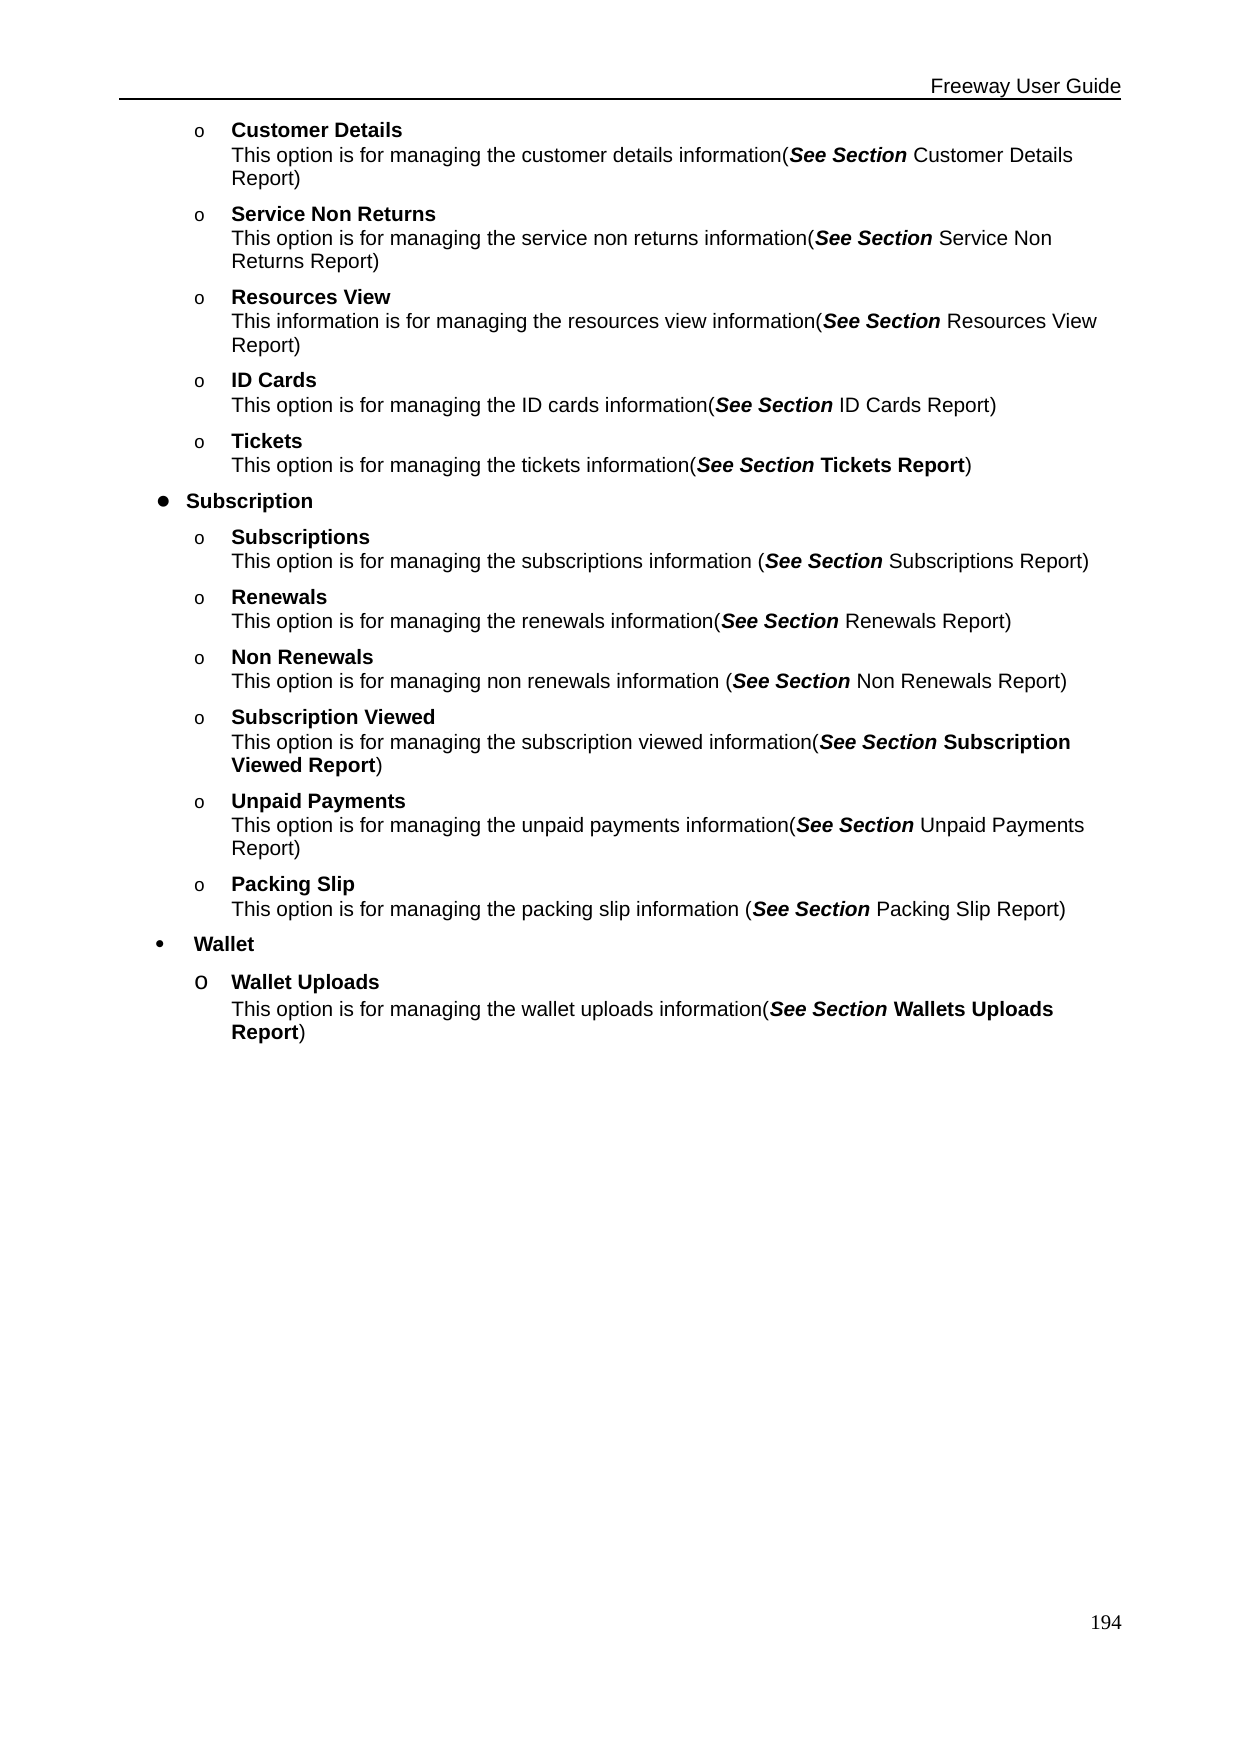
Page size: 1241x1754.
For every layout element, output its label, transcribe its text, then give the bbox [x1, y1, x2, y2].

list Tickets This option is for managing the tickets information(See Section Tickets Report) [194, 429, 1121, 477]
list Customer Details This option is for managing the customer details information(See Section Customer Details Report) [194, 119, 1121, 190]
list Wallet [156, 933, 1121, 956]
list Packing Slip This option is for managing the packing slip information (See Section Packing Slip Report) [194, 873, 1121, 920]
list Resources View This information is for managing the resources view information(See Section Resources View Report) [194, 286, 1121, 357]
list Service Non Returns This option is for managing the service non returns information(See Section Service Non Returns Report) [194, 202, 1121, 273]
list Subscriptions This option is for managing the subscriptions information (See Section Subscriptions Report) [194, 525, 1121, 573]
list Wallet Uploads This option is for managing the wallet uploads information(See Section Wallets Uploads Report) [194, 969, 1121, 1043]
list Subscription Viewed This option is for managing the subscription viewed information(See Section Subscription Viewed Report) [194, 706, 1121, 777]
list ID Cards This option is for managing the ID cards information(See Section ID Cards Report) [194, 369, 1121, 417]
list Subscription [156, 489, 1121, 513]
list Non Renewals This option is for managing non renewals information (See Section Non Renewals Report) [194, 646, 1121, 693]
list Unpaid Payments This option is for managing the unpaid payments information(See Section Unpaid Payments Report) [194, 789, 1121, 860]
list Renewals This option is for managing the renewals information(See Section Renewals Report) [194, 585, 1121, 633]
